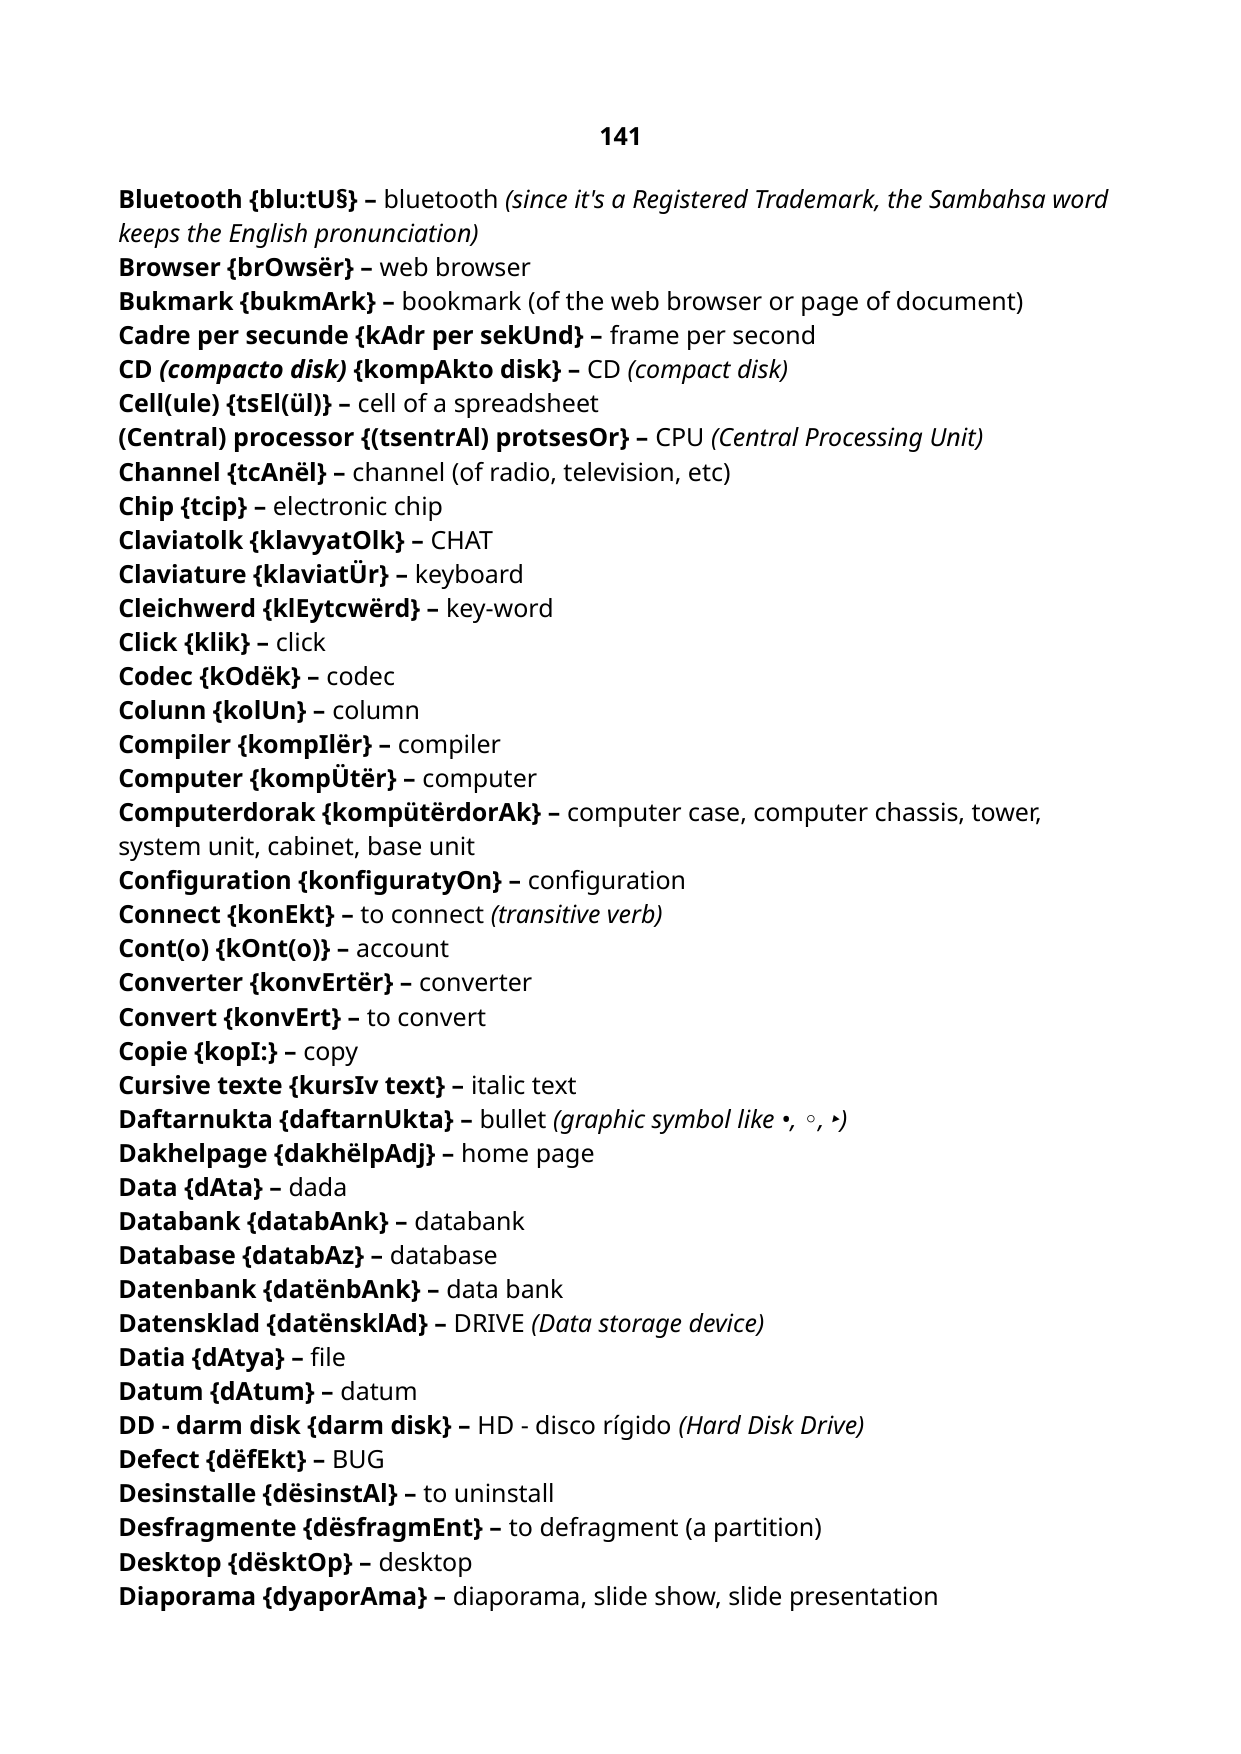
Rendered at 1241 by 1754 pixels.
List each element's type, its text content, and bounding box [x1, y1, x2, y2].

text Computer {kompÜtër} – computer [118, 761, 1123, 795]
text Convert {konvErt} – to convert [118, 999, 1123, 1033]
text Computerdorak {kompütërdorAk} – computer case, computer chassis, tower, system unit, cabinet, base unit [118, 795, 1123, 863]
text Daftarnukta {daftarnUkta} – bullet (graphic symbol like •, ◦, ‣) [118, 1101, 1123, 1135]
text Cell(ule) {tsEl(ül)} – cell of a spreadsheet [118, 386, 1123, 420]
text Compiler {kompIlër} – compiler [118, 727, 1123, 761]
text Cleichwerd {klEytcwërd} – key-word [118, 590, 1123, 624]
text Datenbank {datënbAnk} – data bank [118, 1272, 1123, 1306]
text Diaporama {dyaporAma} – diaporama, slide show, slide presentation [118, 1578, 1123, 1612]
text Browser {brOwsër} – web browser [118, 250, 1123, 284]
text Claviatolk {klavyatOlk} – CHAT [118, 522, 1123, 556]
text Data {dAta} – dada [118, 1169, 1123, 1203]
text Database {databAz} – database [118, 1238, 1123, 1272]
text Codec {kOdëk} – codec [118, 658, 1123, 693]
text Desfragmente {dësfragmEnt} – to defragment (a partition) [118, 1510, 1123, 1544]
text Chip {tcip} – electronic chip [118, 488, 1123, 522]
text Converter {konvErtër} – converter [118, 965, 1123, 999]
text Claviature {klaviatÜr} – keyboard [118, 556, 1123, 590]
text Cont(o) {kOnt(o)} – account [118, 931, 1123, 965]
text Defect {dëfEkt} – BUG [118, 1442, 1123, 1476]
text Databank {databAnk} – databank [118, 1203, 1123, 1238]
text Configuration {konfiguratyOn} – configuration [118, 863, 1123, 897]
text (Central) processor {(tsentrAl) protsesOr} – CPU (Central Processing Unit) [118, 420, 1123, 454]
text Bukmark {bukmArk} – bookmark (of the web browser or page of document) [118, 284, 1123, 318]
text Datum {dAtum} – datum [118, 1374, 1123, 1408]
text Desinstalle {dësinstAl} – to uninstall [118, 1476, 1123, 1510]
text Copie {kopI:} – copy [118, 1033, 1123, 1067]
text Channel {tcAnël} – channel (of radio, television, etc) [118, 454, 1123, 488]
text Dakhelpage {dakhëlpAdj} – home page [118, 1135, 1123, 1169]
text Bluetooth {blu:tU§} – bluetooth (since it's a Registered Trademark, the Sambahsa word keeps the English pronunciation) [118, 182, 1123, 250]
text Colunn {kolUn} – column [118, 693, 1123, 727]
text DD - darm disk {darm disk} – HD - disco rígido (Hard Disk Drive) [118, 1408, 1123, 1442]
text Click {klik} – click [118, 624, 1123, 658]
text Datia {dAtya} – file [118, 1340, 1123, 1374]
text Desktop {dësktOp} – desktop [118, 1544, 1123, 1578]
text Connect {konEkt} – to connect (transitive verb) [118, 897, 1123, 931]
text CD (compacto disk) {kompAkto disk} – CD (compact disk) [118, 352, 1123, 386]
text Datensklad {datënsklAd} – DRIVE (Data storage device) [118, 1306, 1123, 1340]
text Cursive texte {kursIv text} – italic text [118, 1067, 1123, 1101]
text Cadre per secunde {kAdr per sekUnd} – frame per second [118, 318, 1123, 352]
